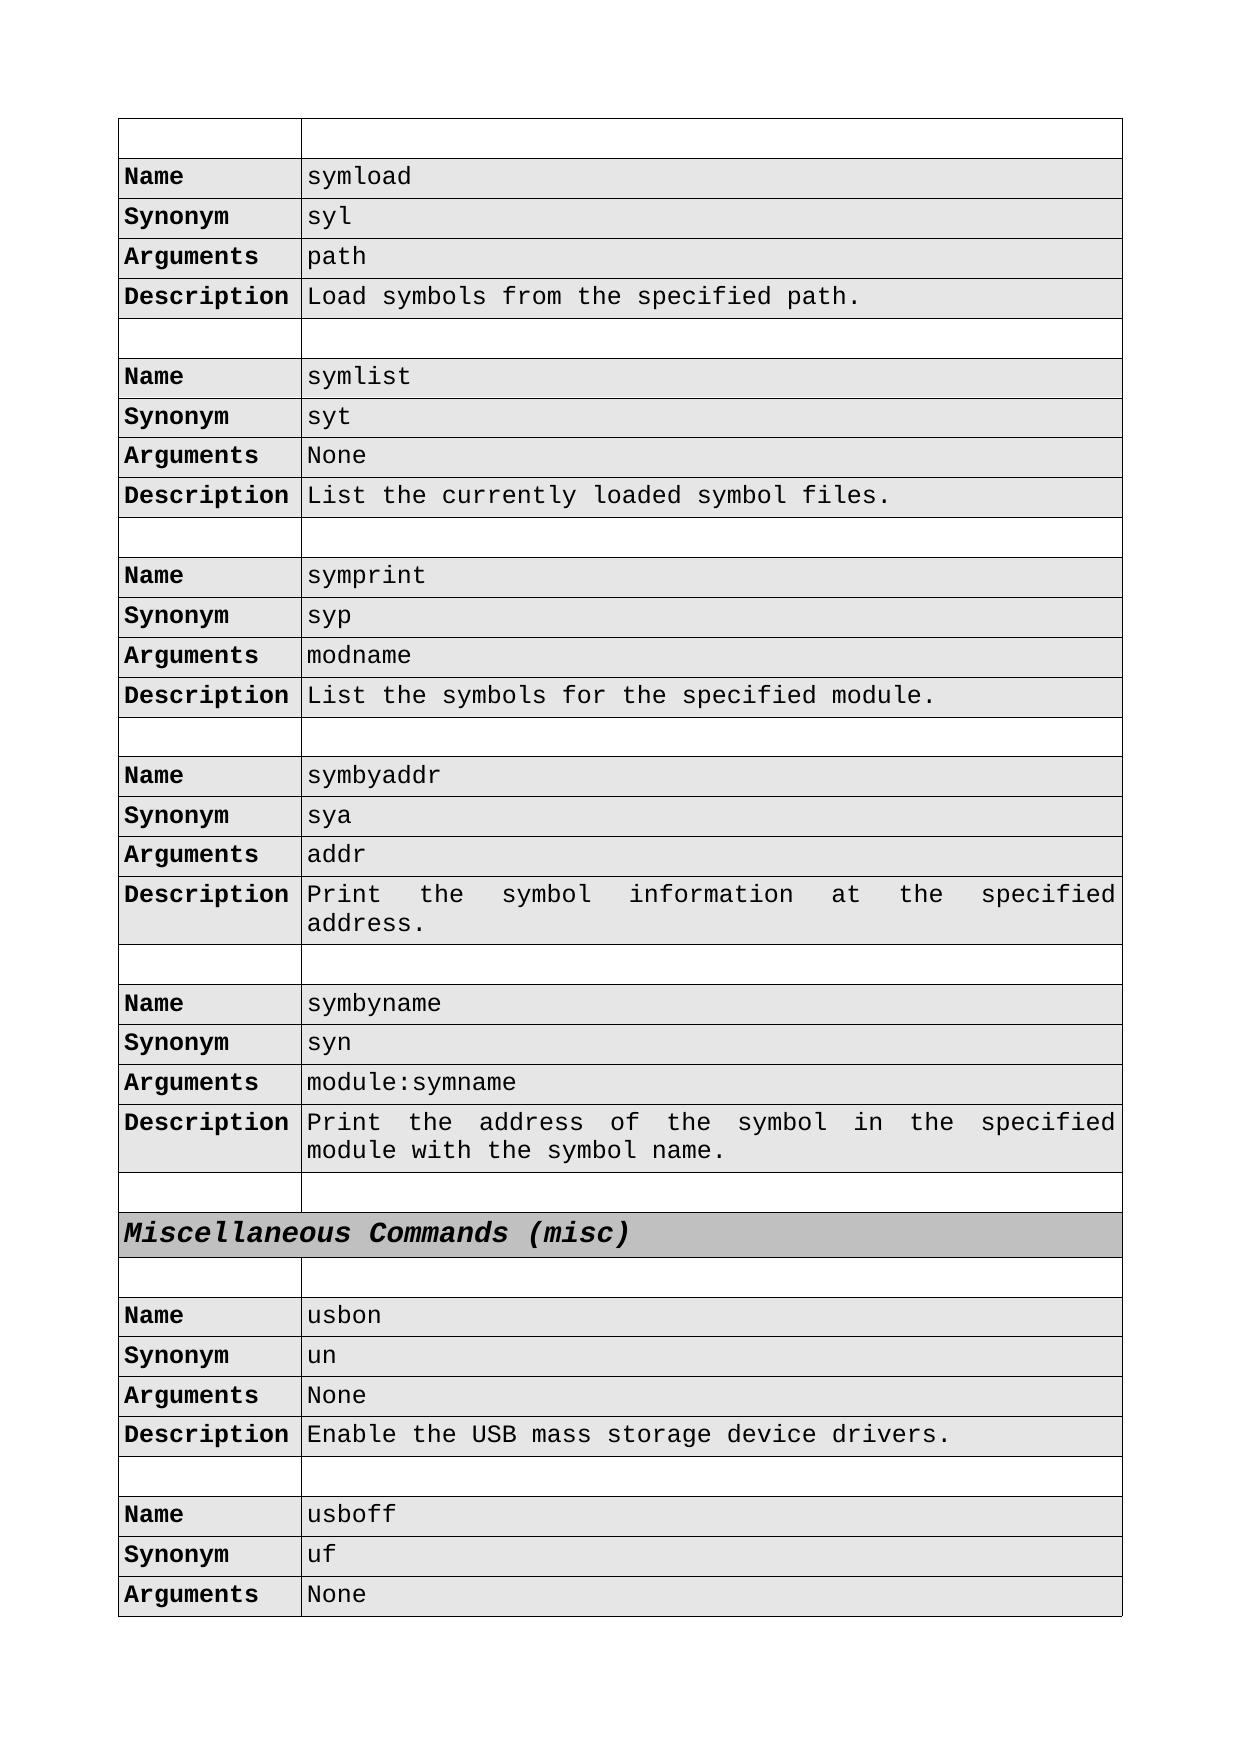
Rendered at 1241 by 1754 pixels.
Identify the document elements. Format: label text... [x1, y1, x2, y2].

table_cell usbon [302, 1298, 1122, 1336]
table_cell Description [119, 279, 301, 318]
table_cell [302, 945, 1122, 984]
table_cell un [302, 1337, 1122, 1376]
table_cell uf [302, 1537, 1122, 1576]
table_cell [119, 718, 301, 756]
table_cell syp [302, 598, 1122, 637]
table_cell [302, 1173, 1122, 1212]
table_cell symprint [302, 558, 1122, 597]
table_cell Arguments [119, 1577, 301, 1616]
table_cell syt [302, 399, 1122, 437]
table_cell Description [119, 478, 301, 517]
table_cell syn [302, 1025, 1122, 1064]
table_cell syl [302, 199, 1122, 238]
table_cell [302, 718, 1122, 756]
table_cell Print the symbol information at the specified address. [302, 877, 1122, 944]
table_cell Synonym [119, 797, 301, 836]
table_cell [119, 119, 301, 158]
table_cell None [302, 438, 1122, 477]
table_cell Miscellaneous Commands (misc) [119, 1213, 1122, 1257]
table_cell [302, 518, 1122, 557]
table_cell None [302, 1577, 1122, 1616]
table_cell Arguments [119, 1377, 301, 1416]
table_cell Arguments [119, 837, 301, 876]
table_cell Name [119, 1298, 301, 1336]
table_cell Synonym [119, 399, 301, 437]
table_cell [119, 945, 301, 984]
table_cell Load symbols from the specified path. [302, 279, 1122, 318]
table_cell [119, 1173, 301, 1212]
table_cell List the symbols for the specified module. [302, 678, 1122, 717]
table_cell [119, 1457, 301, 1496]
table_cell Description [119, 877, 301, 944]
table_cell [302, 119, 1122, 158]
table_cell Name [119, 757, 301, 796]
table_cell Enable the USB mass storage device drivers. [302, 1417, 1122, 1456]
table_cell Arguments [119, 438, 301, 477]
table_cell Synonym [119, 598, 301, 637]
table_cell [119, 518, 301, 557]
table_cell symload [302, 159, 1122, 198]
table_cell path [302, 239, 1122, 278]
table_cell sya [302, 797, 1122, 836]
table_cell Arguments [119, 638, 301, 677]
table_cell [119, 1258, 301, 1297]
table_cell addr [302, 837, 1122, 876]
table_cell Print the address of the symbol in the specified module with the symbol name. [302, 1105, 1122, 1172]
table_cell List the currently loaded symbol files. [302, 478, 1122, 517]
table_cell Name [119, 159, 301, 198]
table_cell [302, 1258, 1122, 1297]
table_cell symbyaddr [302, 757, 1122, 796]
table_cell Name [119, 1497, 301, 1536]
table_cell Name [119, 359, 301, 397]
table_cell symlist [302, 359, 1122, 397]
table_cell Description [119, 1105, 301, 1172]
table_cell Description [119, 678, 301, 717]
table_cell Arguments [119, 1065, 301, 1104]
table_cell Description [119, 1417, 301, 1456]
table_cell Synonym [119, 1025, 301, 1064]
table_cell [302, 1457, 1122, 1496]
table_cell Name [119, 558, 301, 597]
table_cell modname [302, 638, 1122, 677]
table_cell [119, 319, 301, 357]
table_cell symbyname [302, 985, 1122, 1024]
table_cell [302, 319, 1122, 357]
table_cell Synonym [119, 1337, 301, 1376]
table_cell Synonym [119, 199, 301, 238]
table_cell Synonym [119, 1537, 301, 1576]
table_cell module:symname [302, 1065, 1122, 1104]
table_cell usboff [302, 1497, 1122, 1536]
table_cell None [302, 1377, 1122, 1416]
table_cell Name [119, 985, 301, 1024]
table_cell Arguments [119, 239, 301, 278]
